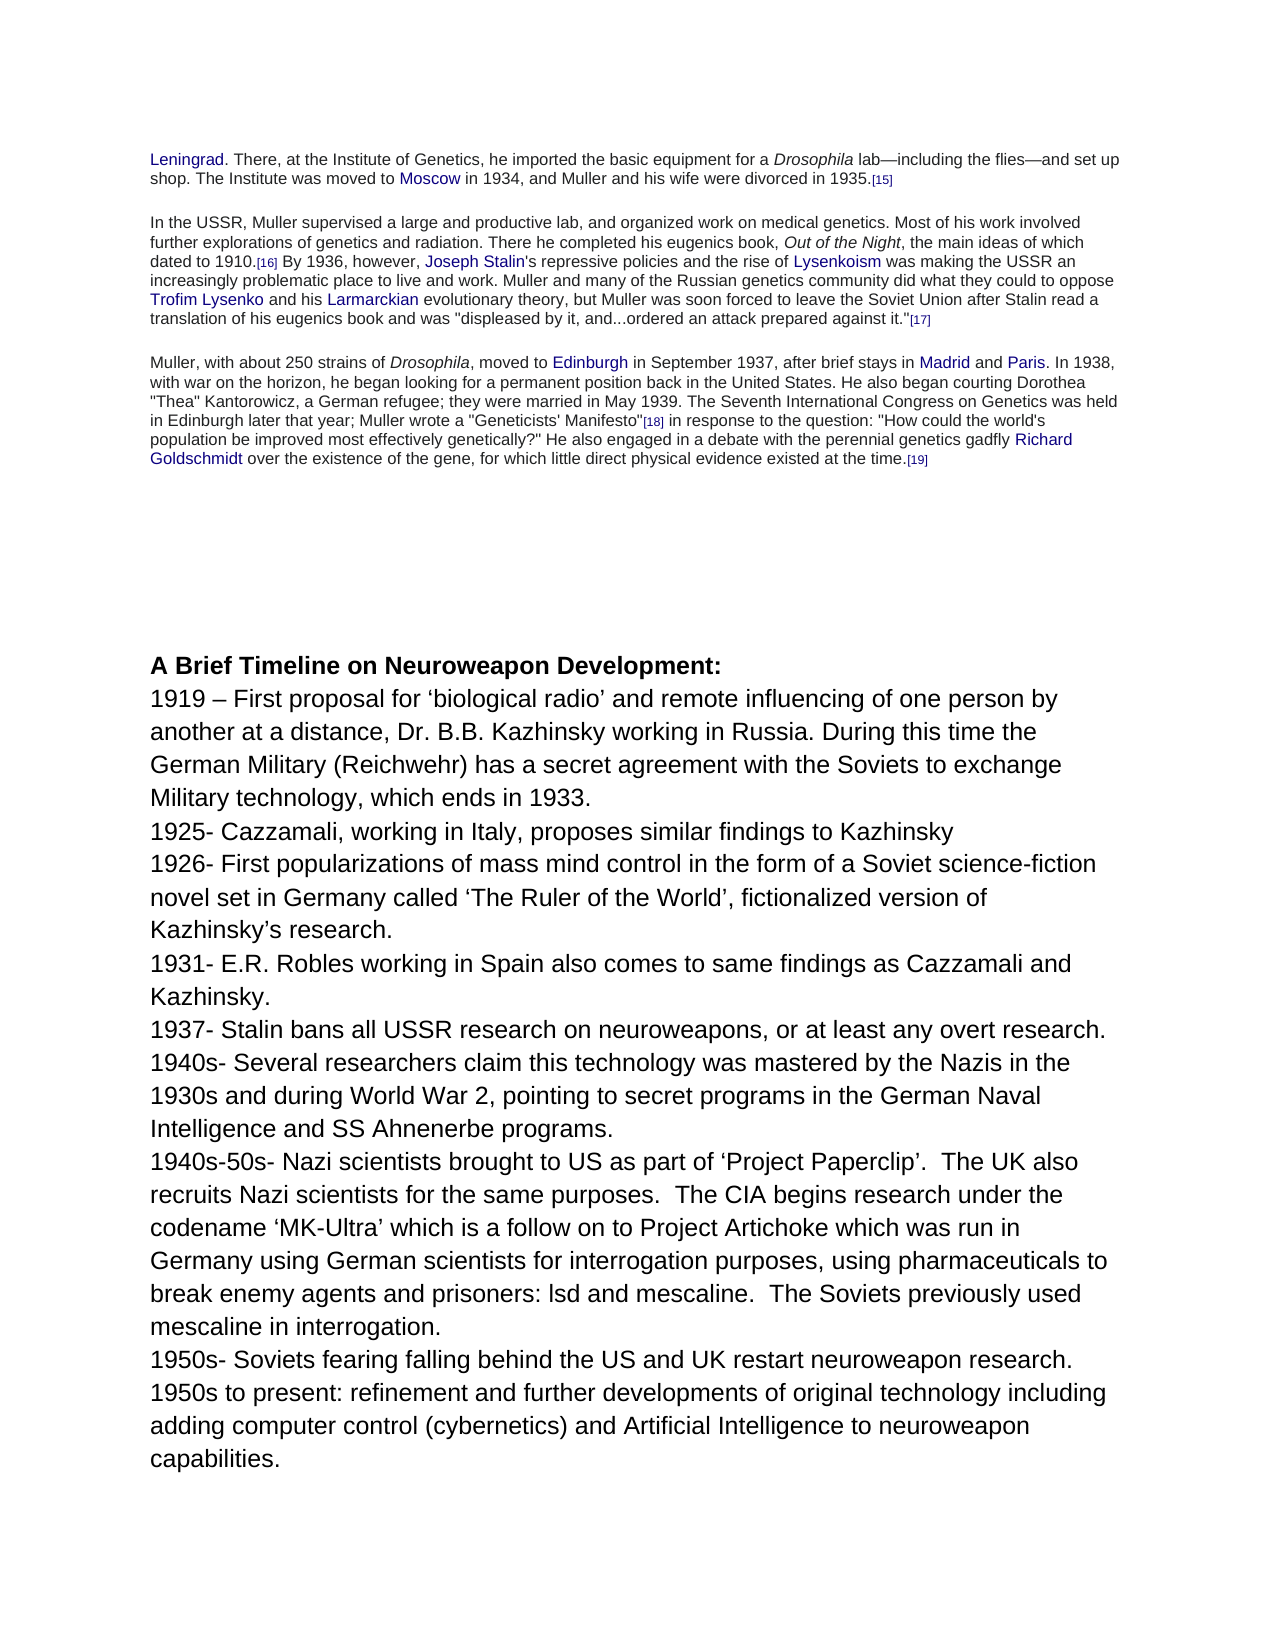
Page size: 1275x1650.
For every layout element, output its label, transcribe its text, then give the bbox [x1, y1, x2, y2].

text 1950s- Soviets fearing falling behind the US and UK restart neuroweapon research. [150, 1345, 1125, 1373]
text 1940s- Several researchers claim this technology was mastered by the Nazis in the 1930s and during World War 2, pointing to secret programs in the German Naval Intelligence and SS Ahnenerbe programs. [150, 1048, 1125, 1142]
text 1926- First popularizations of mass mind control in the form of a Soviet science-fiction novel set in Germany called ‘The Ruler of the World’, fictionalized version of Kazhinsky’s research. [150, 849, 1125, 944]
text 1931- E.R. Robles working in Spain also comes to same findings as Cazzamali and Kazhinsky. [150, 948, 1125, 1010]
text 1925- Cazzamali, working in Italy, proposes similar findings to Kazhinsky [150, 816, 1125, 845]
text A Brief Timeline on Neuroweapon Development: [150, 651, 1125, 680]
text 1950s to present: refinement and further developments of original technology including adding computer control (cybernetics) and Artificial Intelligence to neuroweapon capabilities. [150, 1378, 1125, 1473]
text 1940s-50s- Nazi scientists brought to US as part of ‘Project Paperclip’. The UK also recruits Nazi scientists for the same purposes. The CIA begins research under the codename ‘MK-Ultra’ which is a follow on to Project Artichoke which was run in Germany using German scientists for interrogation purposes, using pharmaceuticals to break enemy agents and prisoners: lsd and mescaline. The Soviets previously used mescaline in interrogation. [150, 1147, 1125, 1341]
text 1919 – First proposal for ‘biological radio’ and remote influencing of one person by another at a distance, Dr. B.B. Kazhinsky working in Russia. During this time the German Military (Reichwehr) has a secret agreement with the Soviets to exchange Military technology, which ends in 1933. [150, 684, 1125, 812]
text In the USSR, Muller supervised a large and productive lab, and organized work on medical genetics. Most of his work involved further explorations of genetics and radiation. There he completed his eugenics book, Out of the Night, the main ideas of which dated to 1910.[16] By 1936, however, Joseph Stalin's repressive policies and the rise of Lysenkoism was making the USSR an increasingly problematic place to live and work. Muller and many of the Russian genetics community did what they could to oppose Trofim Lysenko and his Larmarckian evolutionary theory, but Muller was soon forced to leave the Soviet Union after Stalin read a translation of his eugenics book and was "displeased by it, and...ordered an attack prepared against it."[17] [150, 213, 1125, 328]
text 1937- Stalin bans all USSR research on neuroweapons, or at least any overt research. [150, 1014, 1125, 1043]
text Leningrad. There, at the Institute of Genetics, he imported the basic equipment for a Drosophila lab—including the flies—and set up shop. The Institute was moved to Moscow in 1934, and Muller and his wife were divorced in 1935.[15] [150, 150, 1125, 188]
text Muller, with about 250 strains of Drosophila, moved to Edinburgh in September 1937, after brief stays in Madrid and Paris. In 1938, with war on the horizon, he began looking for a permanent position back in the United States. He also began courting Dorothea "Thea" Kantorowicz, a German refugee; they were married in May 1939. The Seventh International Congress on Genetics was held in Edinburgh later that year; Muller wrote a "Geneticists' Manifesto"[18] in response to the question: "How could the world's population be improved most effectively genetically?" He also engaged in a debate with the perennial genetics gadfly Richard Goldschmidt over the existence of the gene, for which little direct physical evidence existed at the time.[19] [150, 353, 1125, 468]
